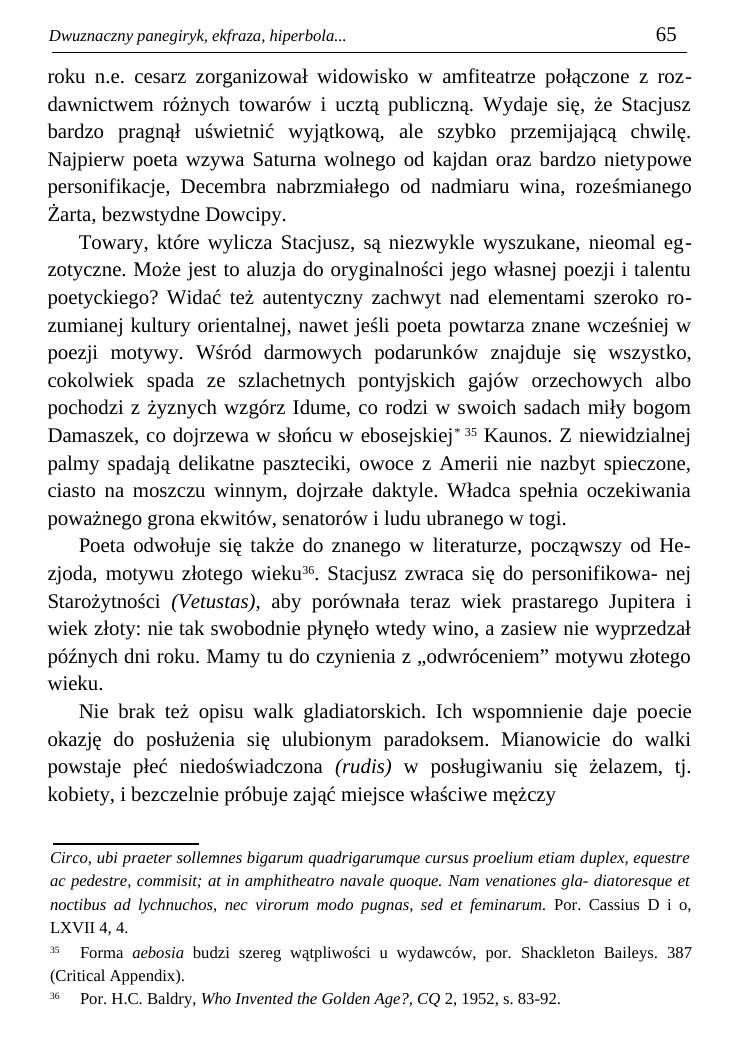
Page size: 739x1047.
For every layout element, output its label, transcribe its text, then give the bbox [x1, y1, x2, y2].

text Nie brak też opisu walk gladiatorskich. Ich wspomnienie daje po­ecie okazję do posłużenia się ulubionym paradoksem. Mianowicie do walki powstaje płeć niedoświadczona (rudis) w posługiwaniu się żela­zem, tj. kobiety, i bezczelnie próbuje zająć miejsce właściwe mężczy­ [47, 699, 692, 806]
text Towary, które wylicza Stacjusz, są niezwykle wyszukane, nieomal eg­zotyczne. Może jest to aluzja do oryginalności jego własnej poezji i talentu poetyckiego? Widać też autentyczny zachwyt nad elementami szeroko ro­zumianej kultury orientalnej, nawet jeśli poeta powtarza znane wcześniej w poezji motywy. Wśród darmowych podarunków znajduje się wszyst­ko, cokolwiek spada ze szlachetnych pontyjskich gajów orzechowych albo pochodzi z żyznych wzgórz Idume, co rodzi w swoich sadach miły bogom Damaszek, co dojrzewa w słońcu w ebosejskiej* 35 Kaunos. Z niewidzialnej palmy spadają delikatne paszteciki, owoce z Amerii nie nazbyt spieczone, ciasto na moszczu winnym, dojrzałe daktyle. Władca spełnia oczekiwania poważnego grona ekwitów, senatorów i ludu ubranego w togi. [47, 230, 692, 530]
text Circo, ubi praeter sollemnes bigarum quadrigarumque cursus proelium etiam duplex, equestre ac pedestre, commisit; at in amphitheatro navale quoque. Nam venationes gla- diatoresque et noctibus ad lychnuchos, nec virorum modo pugnas, sed et feminarum. Por. Cassius D i o, LXVII 4, 4. [50, 848, 692, 937]
text Poeta odwołuje się także do znanego w literaturze, począwszy od He- zjoda, motywu złotego wieku36. Stacjusz zwraca się do personifikowa- nej Starożytności (Vetustas), aby porównała teraz wiek prastarego Jupi­tera i wiek złoty: nie tak swobodnie płynęło wtedy wino, a zasiew nie wyprzedzał późnych dni roku. Mamy tu do czynienia z „odwróceniem” motywu złotego wieku. [47, 533, 692, 695]
text 35 Forma aebosia budzi szereg wątpliwości u wydawców, por. Shackleton Bai­leys. 387 (Critical Appendix). [50, 942, 692, 985]
text 36 Por. H.C. Baldry, Who Invented the Golden Age?, CQ 2, 1952, s. 83-92. [50, 988, 692, 1008]
text roku n.e. cesarz zorganizował widowisko w amfiteatrze połączone z roz­dawnictwem różnych towarów i ucztą publiczną. Wydaje się, że Stacjusz bardzo pragnął uświetnić wyjątkową, ale szybko przemijającą chwilę. Najpierw poeta wzywa Saturna wolnego od kajdan oraz bardzo niety­powe personifikacje, Decembra nabrzmiałego od nadmiaru wina, roze­śmianego Żarta, bezwstydne Dowcipy. [47, 64, 692, 226]
text Dwuznaczny panegiryk, ekfraza, hiperbola... 65 [49, 22, 691, 46]
